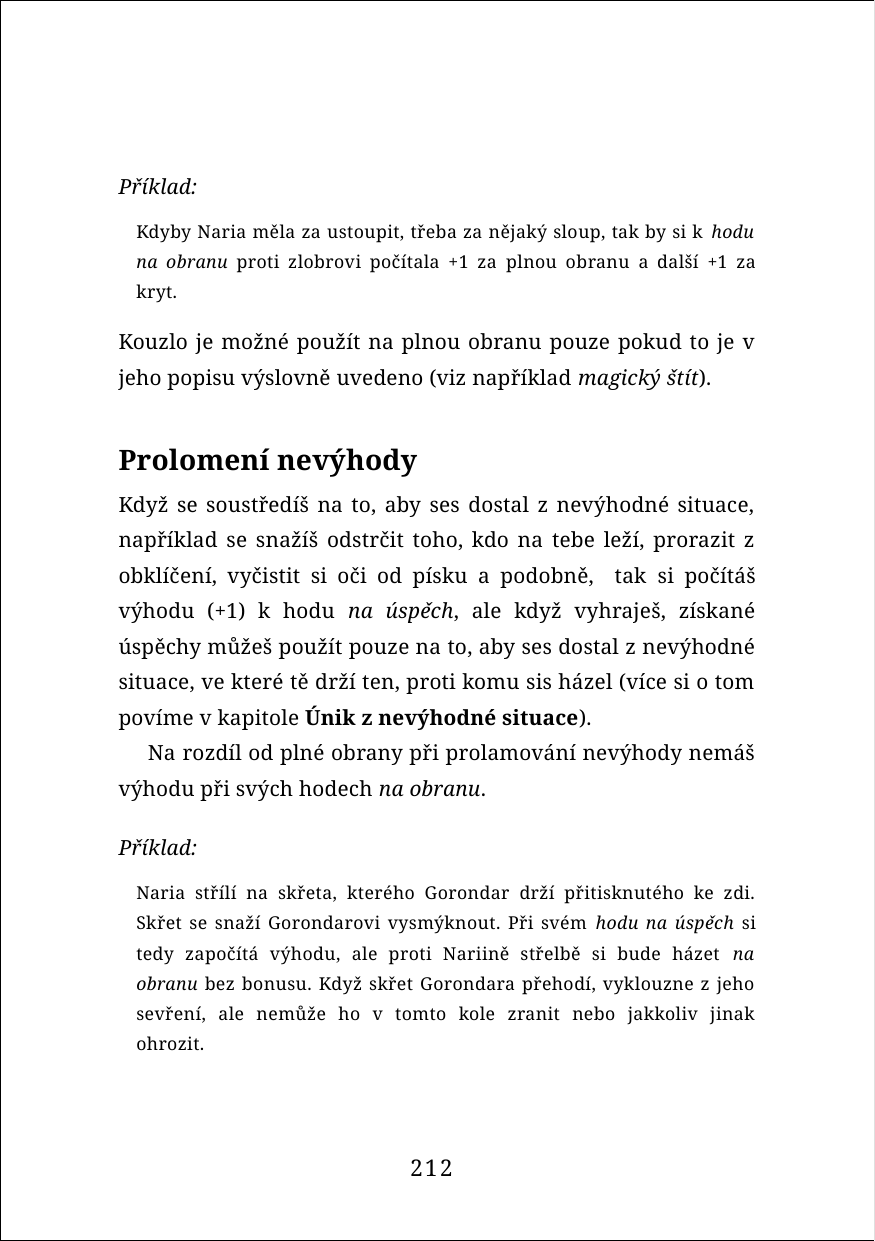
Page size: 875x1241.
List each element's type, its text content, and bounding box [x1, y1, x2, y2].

text Příklad: [118, 172, 756, 200]
text Když se soustředíš na to, aby ses dostal z nevýhodné situace, například se snažíš odstrčit toho, kdo na tebe leží, prorazit z obklíčení, vyčistit si oči od písku a podobně, tak si počítáš výhodu (+1) k hodu na úspěch, ale když vyhraješ, získané úspěchy můžeš použít pouze na to, aby ses dostal z nevýhodné situace, ve které tě drží ten, proti komu sis házel (více si o tom povíme v kapitole Únik z nevýhodné situace). Na rozdíl od plné obrany při prolamování nevýhody nemáš výhodu při svých hodech na obranu. [118, 490, 756, 802]
text Kouzlo je možné použít na plnou obranu pouze pokud to je v jeho popisu výslovně uvedeno (viz například magický štít). [118, 327, 756, 391]
subtitle Prolomení nevýhody [118, 440, 756, 478]
text Naria střílí na skřeta, kterého Gorondar drží přitisknutého ke zdi. Skřet se snaží Gorondarovi vysmýknout. Při svém hodu na úspěch si tedy započítá výhodu, ale proti Nariině střelbě si bude házet na obranu bez bonusu. Když skřet Gorondara přehodí, vyklouzne z jeho sevření, ale nemůže ho v tomto kole zranit nebo jakkoliv jinak ohrozit. [136, 881, 756, 1056]
text Kdyby Naria měla za ustoupit, třeba za nějaký sloup, tak by si k hodu na obranu proti zlobrovi počítala +1 za plnou obranu a další +1 za kryt. [136, 219, 756, 304]
text Příklad: [118, 833, 756, 862]
